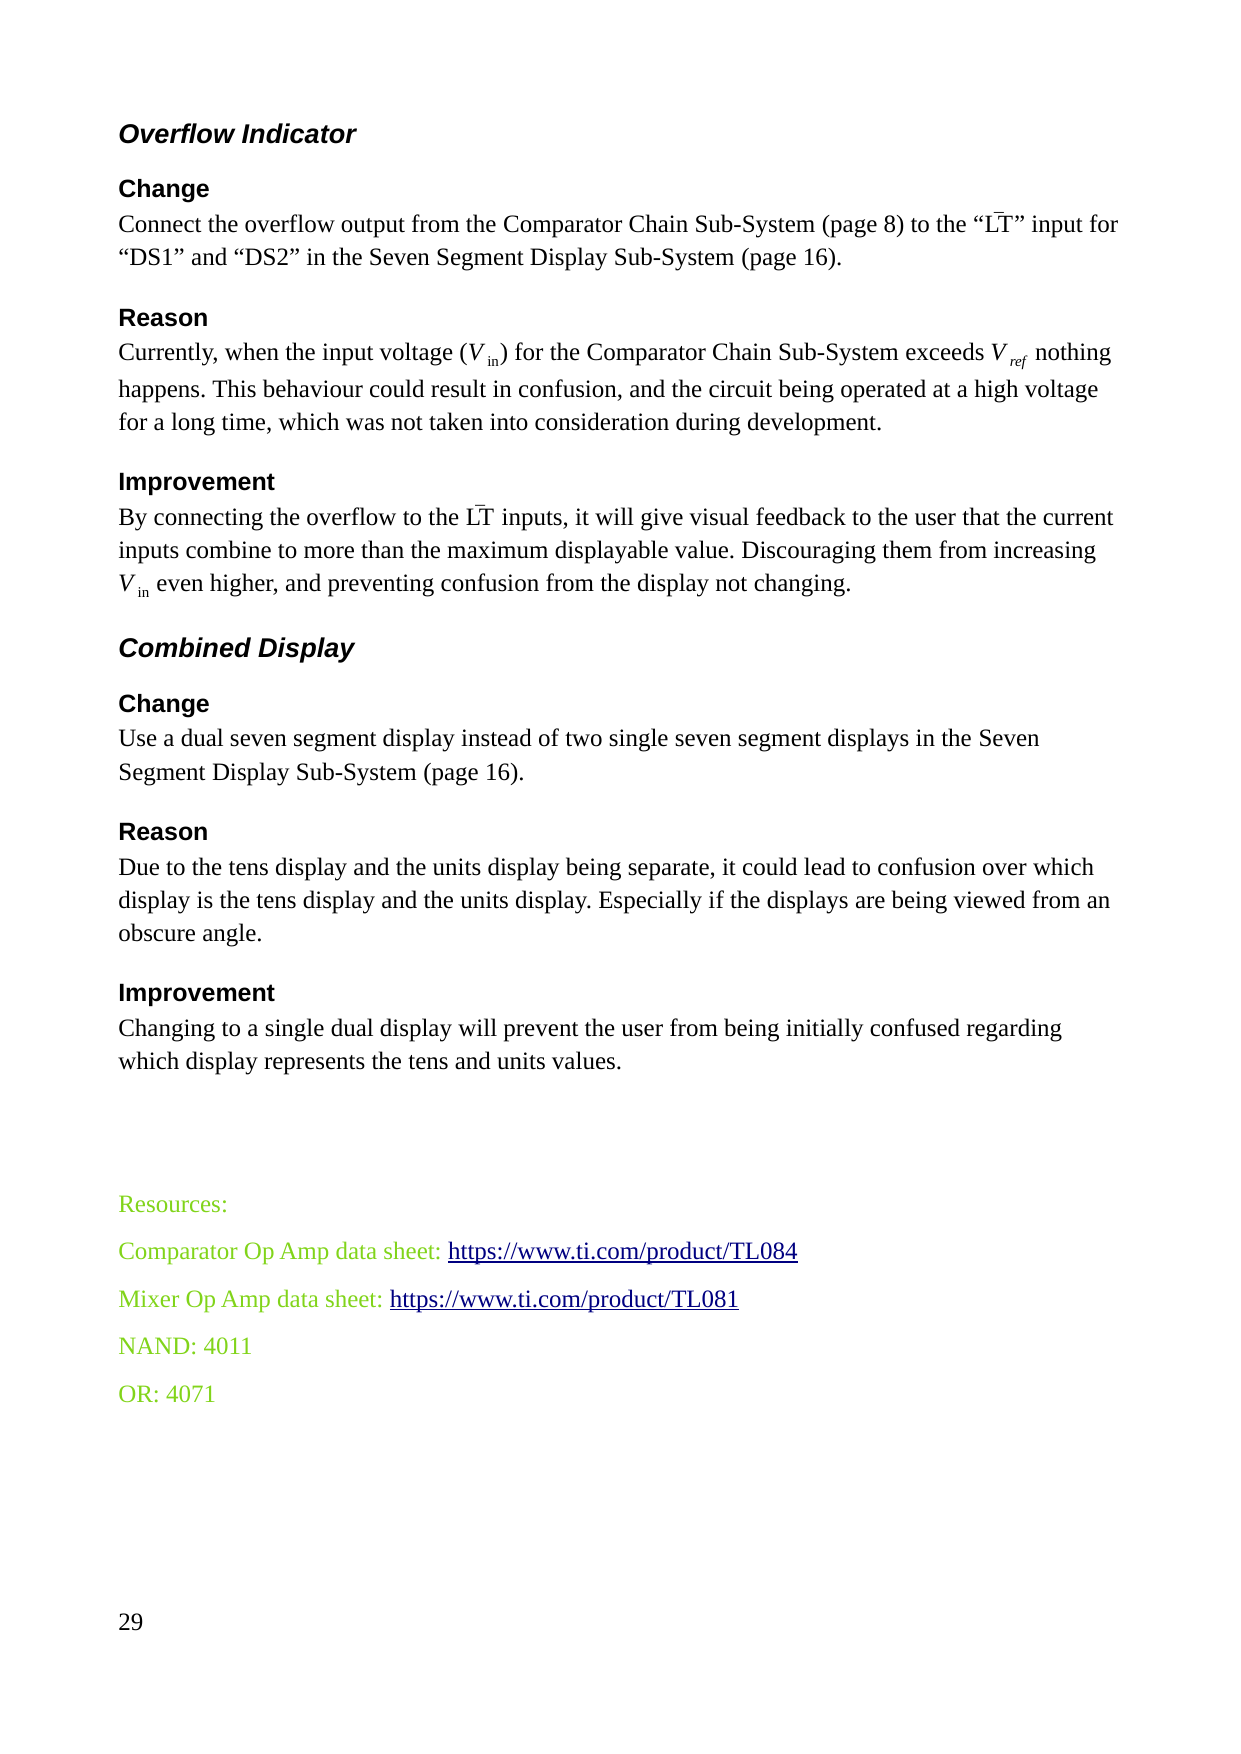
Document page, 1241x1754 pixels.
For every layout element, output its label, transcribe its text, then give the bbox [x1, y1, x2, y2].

subtitle Overflow Indicator [118, 118, 1122, 149]
text Mixer Op Amp data sheet: https://www.ti.com/product/TL081 [118, 1284, 1122, 1313]
text Changing to a single dual display will prevent the user from being initially confused regarding which display represents the tens and units values. [118, 1013, 1122, 1074]
subtitle Reason [118, 302, 1122, 331]
subtitle Improvement [118, 978, 1122, 1007]
subtitle Reason [118, 817, 1122, 845]
text Comparator Op Amp data sheet: https://www.ti.com/product/TL084 [118, 1236, 1122, 1265]
subtitle Improvement [118, 467, 1122, 496]
text Due to the tens display and the units display being separate, it could lead to confusion over which display is the tens display and the units display. Especially if the displays are being viewed from an obscure angle. [118, 852, 1122, 946]
text Connect the overflow output from the Comparator Chain Sub-System (page 8) to the “” input for “DS1” and “DS2” in the Seven Segment Display Sub-System (page 16). [118, 209, 1122, 271]
text By connecting the overflow to the inputs, it will give visual feedback to the user that the current inputs combine to more than the maximum displayable value. Discouraging them from increasing even higher, and preventing confusion from the display not changing. [118, 502, 1122, 601]
text Currently, when the input voltage () for the Comparator Chain Sub-System exceeds nothing happens. This behaviour could result in confusion, and the circuit being operated at a high voltage for a long time, which was not taken into consideration during development. [118, 337, 1122, 436]
subtitle Change [118, 174, 1122, 203]
text Use a dual seven segment display instead of two single seven segment displays in the Seven Segment Display Sub-System (page 16). [118, 723, 1122, 785]
subtitle Change [118, 688, 1122, 717]
text Resources: [118, 1189, 1122, 1217]
text NAND: 4011 [118, 1331, 1122, 1360]
subtitle Combined Display [118, 632, 1122, 663]
text OR: 4071 [118, 1379, 1122, 1408]
